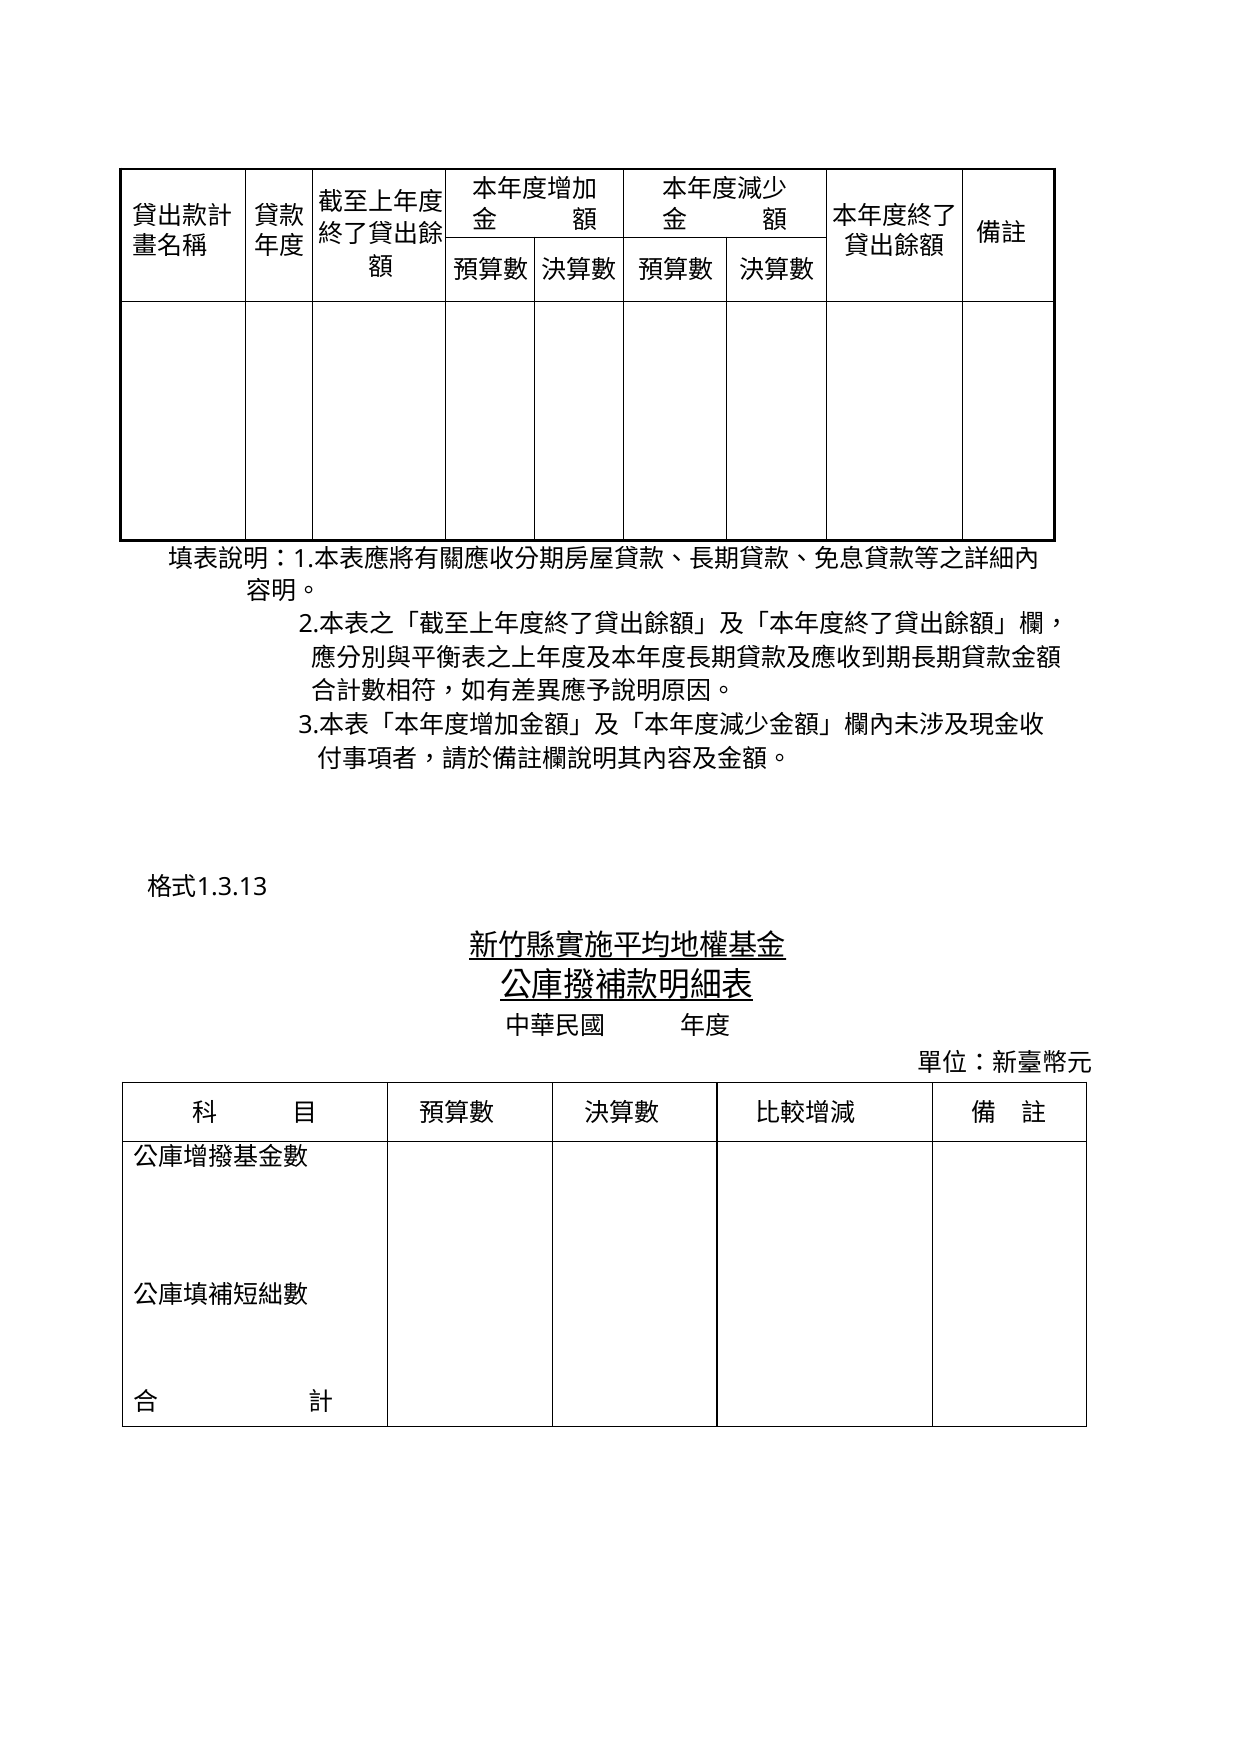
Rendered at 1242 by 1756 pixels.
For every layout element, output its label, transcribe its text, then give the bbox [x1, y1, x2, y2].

table_header 備註 [963, 170, 1053, 301]
table_cell 決算數 [535, 238, 623, 301]
table_header 備 註 [933, 1083, 1086, 1141]
table_cell [933, 1142, 1086, 1426]
table_cell [624, 302, 726, 539]
table_header 本年度終了貸出餘額 [827, 170, 962, 301]
table_header 本年度減少金 額 [624, 170, 826, 237]
table_cell [963, 302, 1053, 539]
text 付事項者，請於備註欄說明其內容及金額。 [285, 740, 1087, 774]
text 新竹縣實施平均地權基金 [446, 924, 809, 963]
table_cell [727, 302, 826, 539]
table_cell [553, 1142, 716, 1426]
text 容明。 [148, 574, 1112, 606]
text 合計數相符，如有差異應予說明原因。 [285, 673, 1087, 706]
table_cell 預算數 [446, 238, 534, 301]
table_cell 決算數 [727, 238, 826, 301]
table_cell [246, 302, 312, 539]
table_cell [122, 302, 245, 539]
table_cell 公庫增撥基金數 公庫填補短絀數 合 計 [123, 1142, 387, 1426]
table_cell [718, 1142, 932, 1426]
table_header 本年度增加金 額 [446, 170, 623, 237]
table_header 決算數 [553, 1083, 716, 1141]
text 2.本表之「截至上年度終了貸出餘額」及「本年度終了貸出餘額」欄， [285, 606, 1087, 639]
table_cell [535, 302, 623, 539]
table_cell [446, 302, 534, 539]
table_cell [388, 1142, 552, 1426]
text 公庫撥補款明細表 [443, 963, 809, 1004]
table_header 科 目 [123, 1083, 387, 1141]
table_header 貸出款計畫名稱 [122, 170, 245, 301]
text 單位：新臺幣元 [917, 1043, 1112, 1079]
table_header 比較增減 [718, 1083, 932, 1141]
table_cell [313, 302, 445, 539]
text 應分別與平衡表之上年度及本年度長期貸款及應收到期長期貸款金額 [285, 639, 1087, 673]
text 填表說明：1.本表應將有關應收分期房屋貸款、長期貸款、免息貸款等之詳細內 [148, 542, 1112, 574]
text 格式1.3.13 [148, 867, 279, 903]
table_header 貸款年度 [246, 170, 312, 301]
table_header 預算數 [388, 1083, 552, 1141]
table_cell [827, 302, 962, 539]
text 中華民國 年度 [427, 1005, 809, 1041]
table_cell 預算數 [624, 238, 726, 301]
table_header 截至上年度終了貸出餘額 [313, 170, 445, 301]
text 3.本表「本年度增加金額」及「本年度減少金額」欄內未涉及現金收 [285, 706, 1087, 740]
